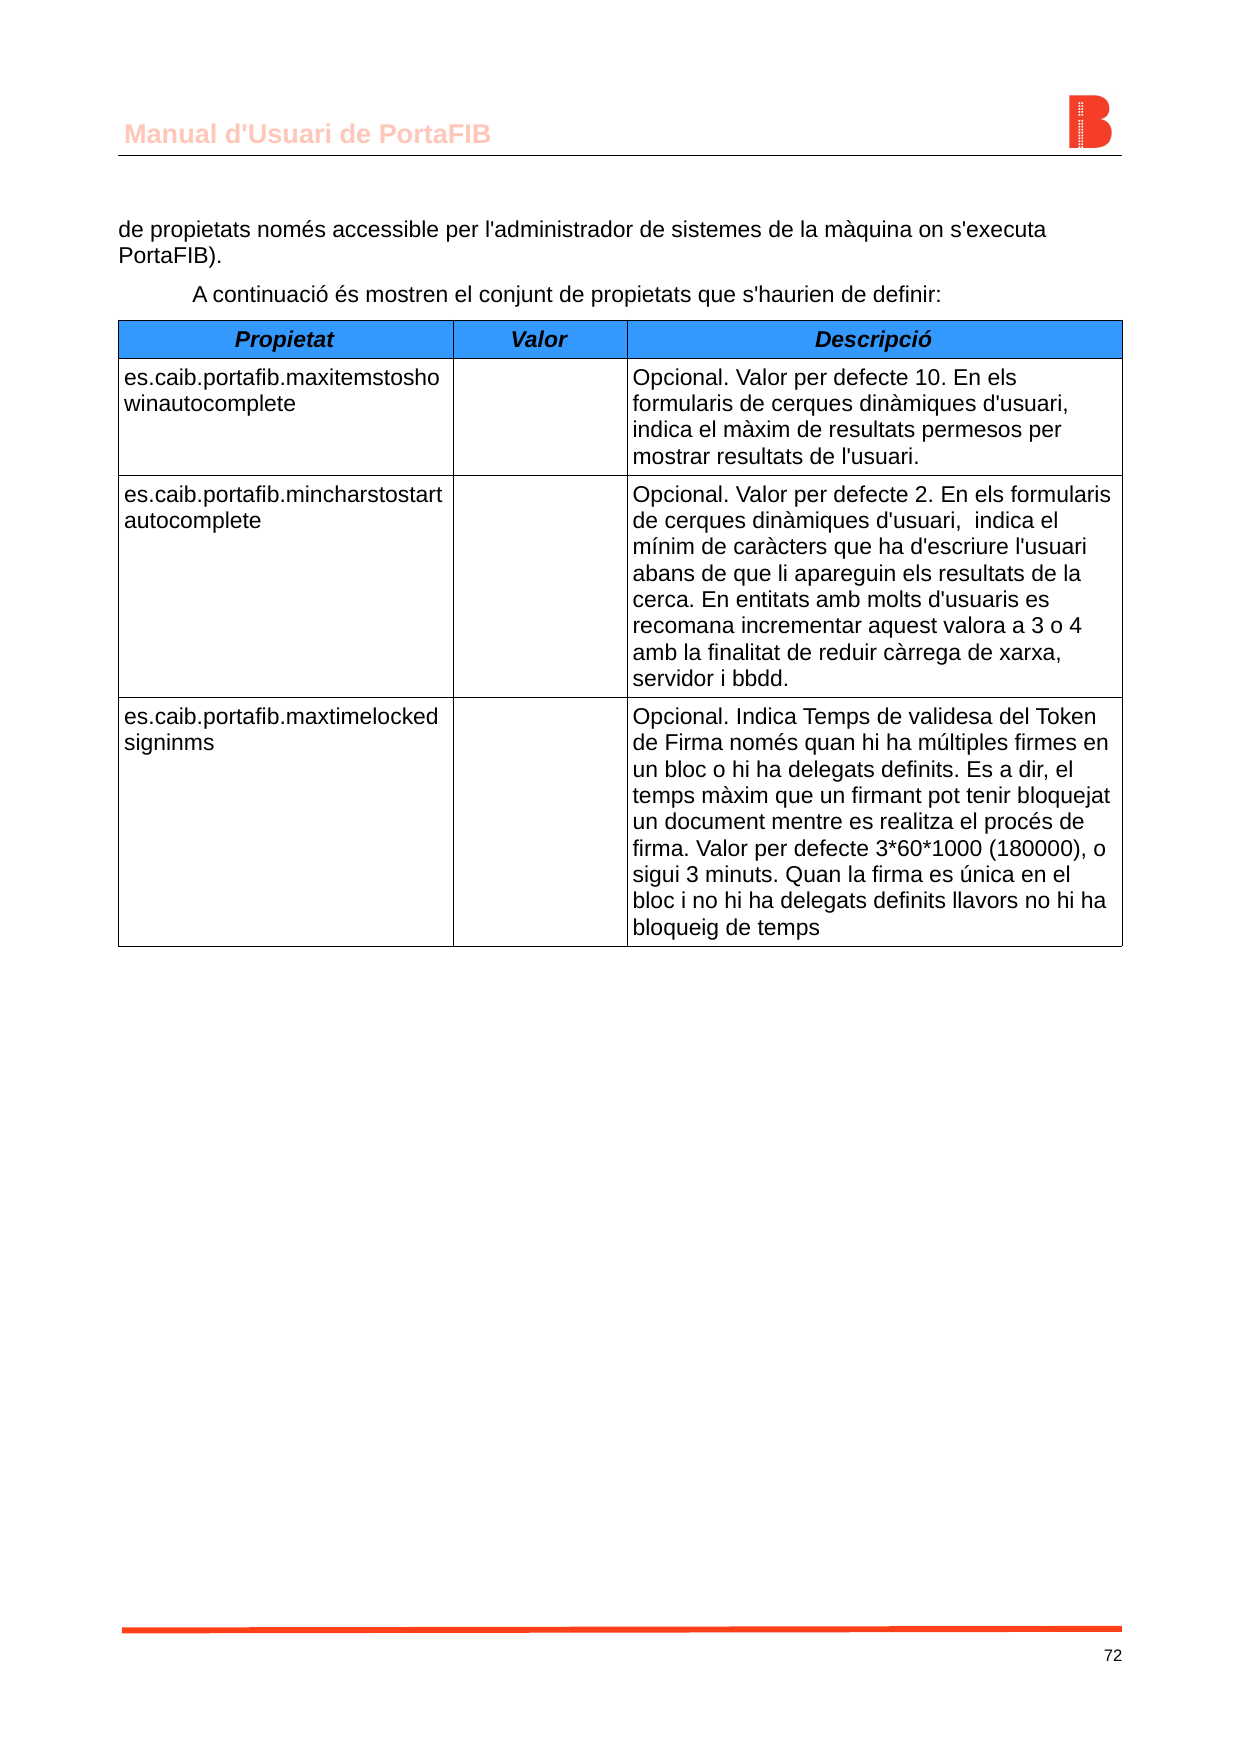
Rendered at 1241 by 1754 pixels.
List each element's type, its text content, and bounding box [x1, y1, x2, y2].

table_cell es.caib.portafib.maxitemstoshowinautocomplete [119, 359, 453, 475]
table_cell Opcional. Indica Temps de validesa del Token de Firma només quan hi ha múltiples firmes en un bloc o hi ha delegats definits. Es a dir, el temps màxim que un firmant pot tenir bloquejat un document mentre es realitza el procés de firma. Valor per defecte 3*60*1000 (180000), o sigui 3 minuts. Quan la firma es única en el bloc i no hi ha delegats definits llavors no hi ha bloqueig de temps [628, 698, 1122, 946]
table_header Propietat [119, 321, 453, 358]
table_cell Opcional. Valor per defecte 2. En els formularis de cerques dinàmiques d'usuari, indica el mínim de caràcters que ha d'escriure l'usuari abans de que li apareguin els resultats de la cerca. En entitats amb molts d'usuaris es recomana incrementar aquest valora a 3 o 4 amb la finalitat de reduir càrrega de xarxa, servidor i bbdd. [628, 476, 1122, 697]
table_header Valor [454, 321, 627, 358]
text de propietats només accessible per l'administrador de sistemes de la màquina on s'executa PortaFIB). [118, 216, 1122, 268]
table_cell [454, 476, 627, 697]
table_cell es.caib.portafib.maxtimelockedsigninms [119, 698, 453, 946]
table_cell Opcional. Valor per defecte 10. En els formularis de cerques dinàmiques d'usuari, indica el màxim de resultats permesos per mostrar resultats de l'usuari. [628, 359, 1122, 475]
table_cell es.caib.portafib.mincharstostartautocomplete [119, 476, 453, 697]
table_header Descripció [628, 321, 1122, 358]
text A continuació és mostren el conjunt de propietats que s'haurien de definir: [118, 281, 1122, 307]
picture [1063, 94, 1117, 150]
table_cell [454, 698, 627, 946]
table_cell [454, 359, 627, 475]
